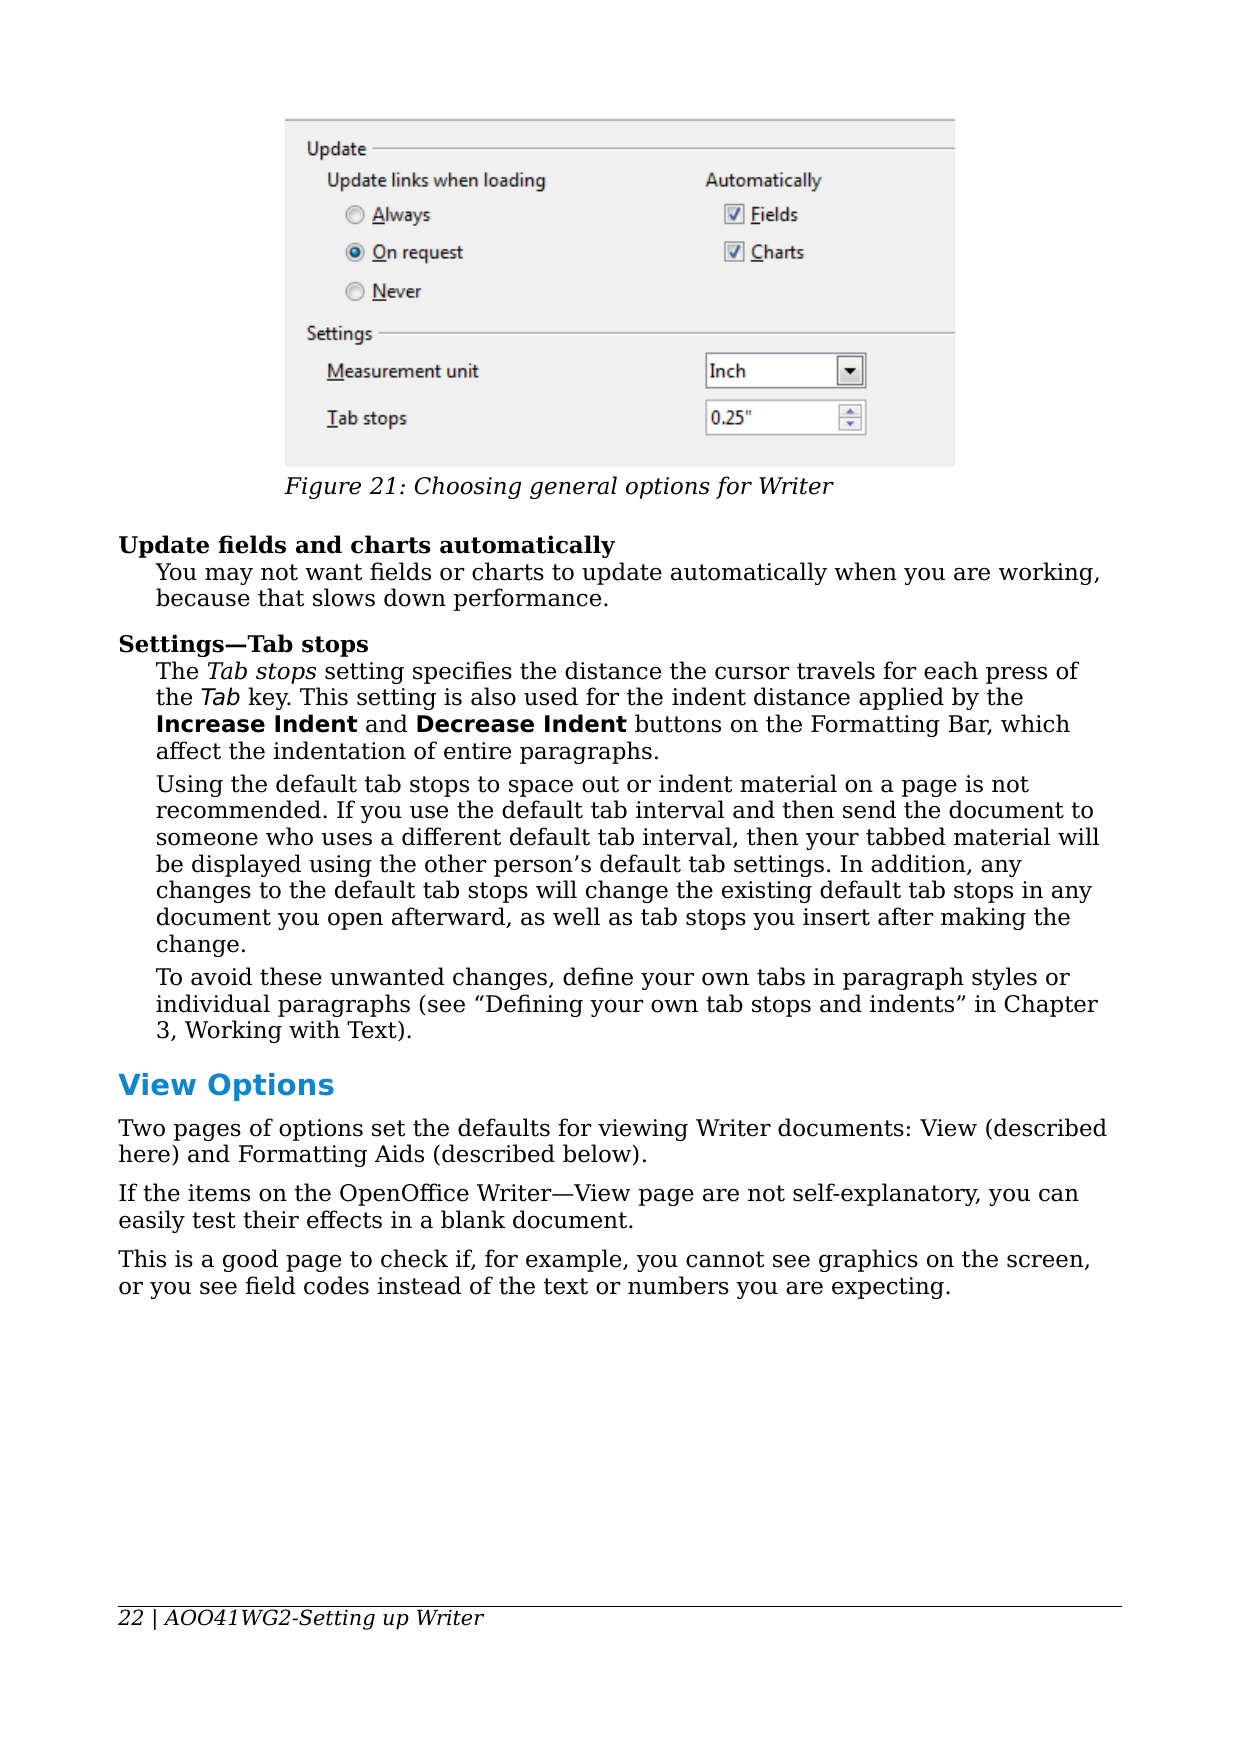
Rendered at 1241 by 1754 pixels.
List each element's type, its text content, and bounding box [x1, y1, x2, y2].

text If the items on the OpenOffice Writer—View page are not self-explanatory, you can easily test their effects in a blank document. [118, 1181, 1122, 1234]
text You may not want fields or charts to update automatically when you are working, because that slows down performance. [156, 559, 1122, 612]
text Figure 21: Choosing general options for Writer [285, 473, 955, 500]
picture [285, 118, 956, 467]
text Update fields and charts automatically [118, 532, 1122, 559]
text Settings—Tab stops [118, 631, 1122, 658]
text To avoid these unwanted changes, define your own tabs in paragraph styles or individual paragraphs (see “Defining your own tab stops and indents” in Chapter 3, Working with Text). [156, 964, 1122, 1044]
text Two pages of options set the defaults for viewing Writer documents: View (described here) and Formatting Aids (described below). [118, 1115, 1122, 1168]
text Using the default tab stops to space out or indent material on a page is not recommended. If you use the default tab interval and then send the document to someone who uses a different default tab interval, then your tabbed material will be displayed using the other person’s default tab settings. In addition, any changes to the default tab stops will change the existing default tab stops in any document you open afterward, as well as tab stops you insert after making the change. [156, 771, 1122, 958]
subtitle View Options [118, 1068, 1122, 1102]
text This is a good page to check if, for example, you cannot see graphics on the screen, or you see field codes instead of the text or numbers you are expecting. [118, 1246, 1122, 1300]
text The Tab stops setting specifies the distance the cursor travels for each press of the Tab key. This setting is also used for the indent distance applied by the Increase Indent and Decrease Indent buttons on the Formatting Bar, which affect the indentation of entire paragraphs. [156, 658, 1122, 764]
